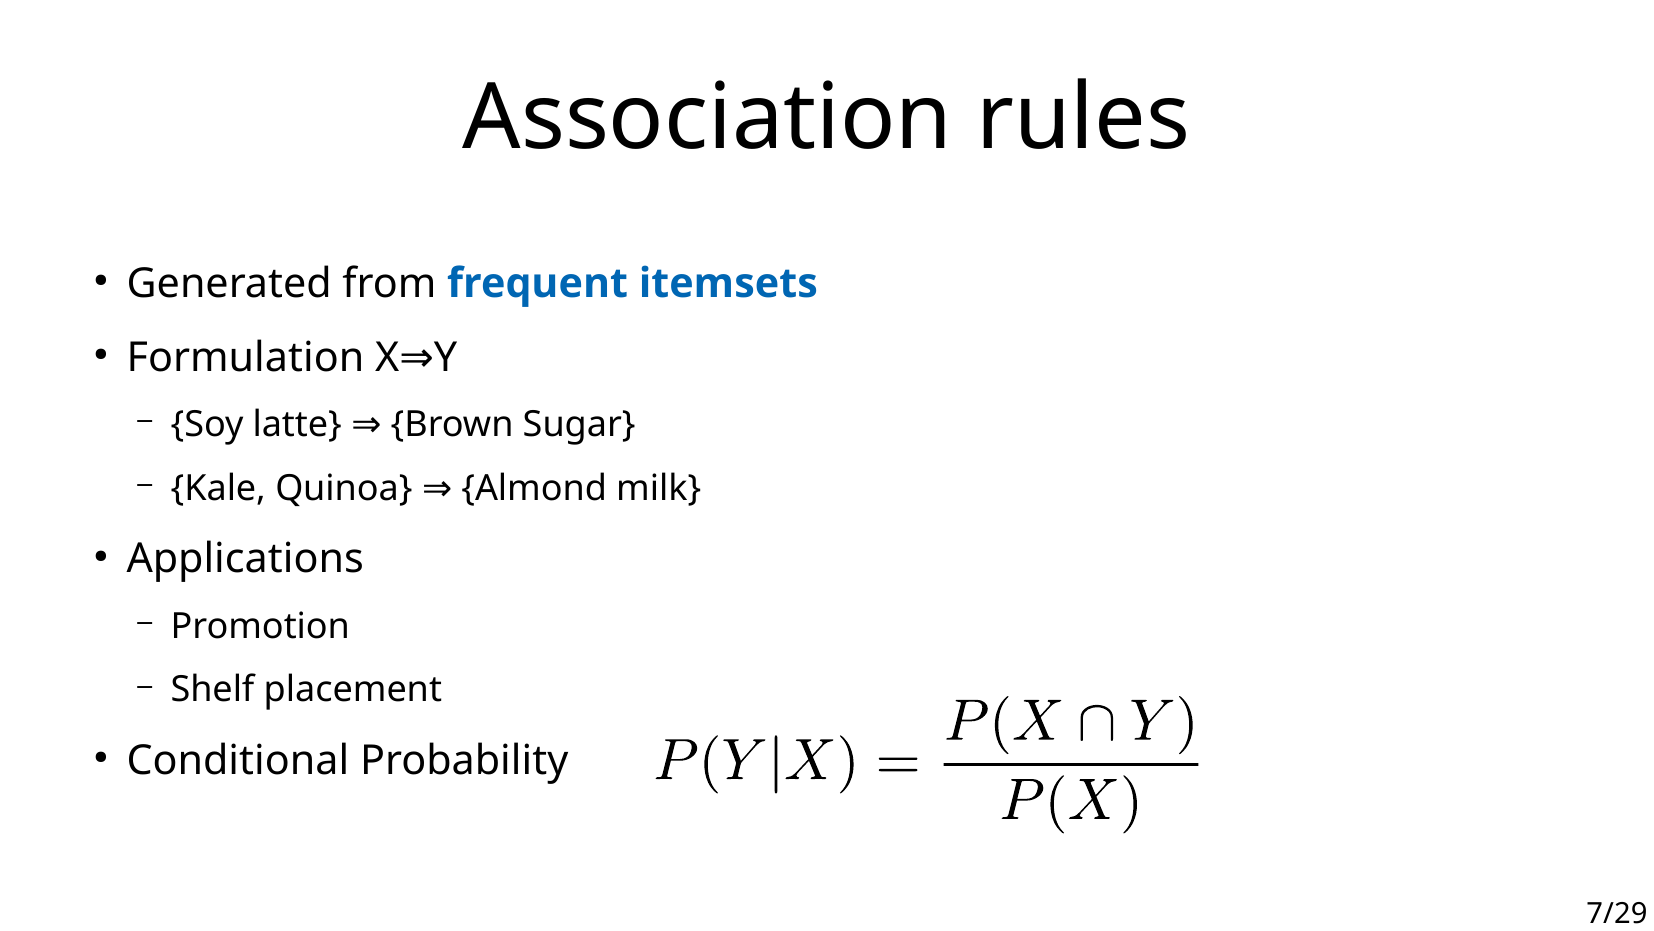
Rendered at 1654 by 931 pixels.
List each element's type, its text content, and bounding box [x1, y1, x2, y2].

list Generated from frequent itemsets Formulation X⇒Y {Soy latte} ⇒ {Brown Sugar} {Kale, Quinoa} ⇒ {Almond milk} Applications Promotion Shelf placement Conditional Probability [82, 253, 1571, 793]
title Association rules [82, 1, 1571, 226]
text_box [653, 696, 1199, 834]
